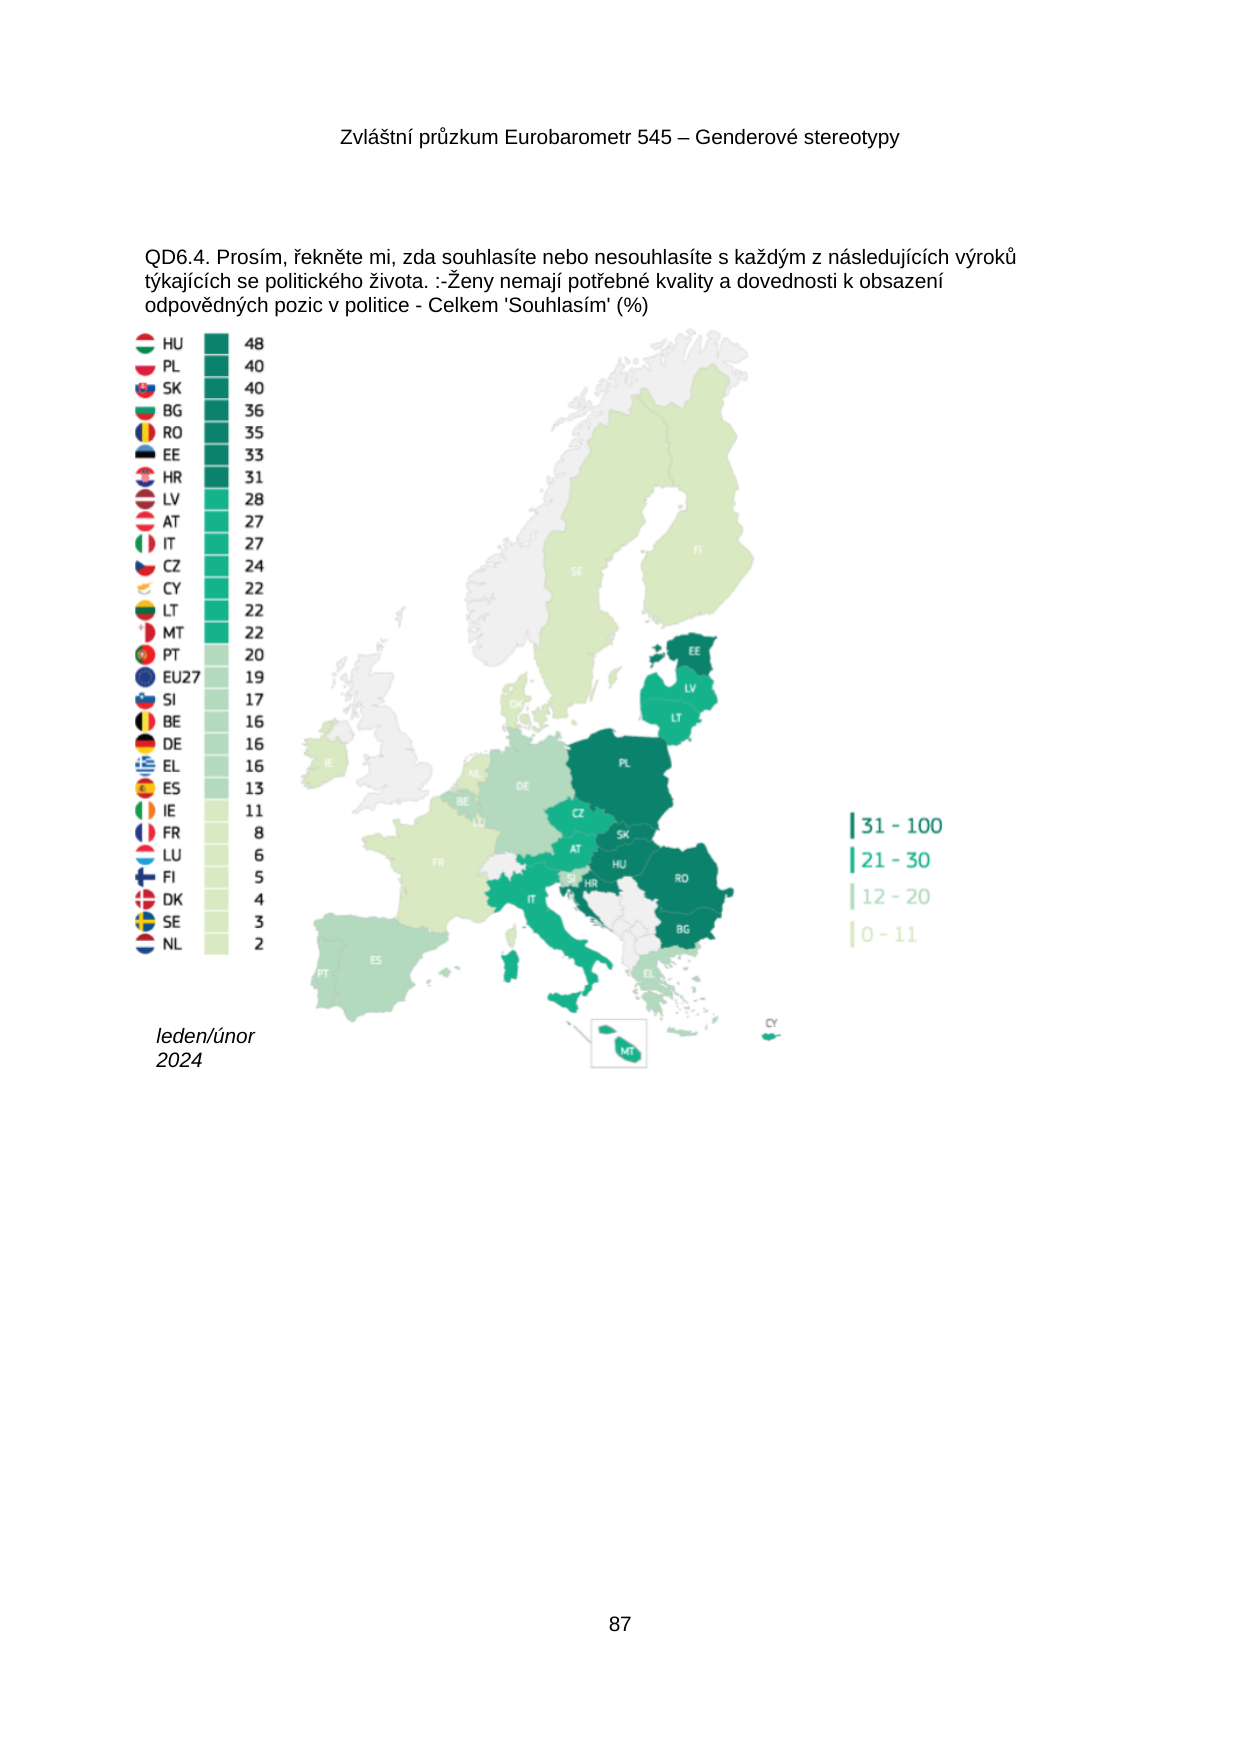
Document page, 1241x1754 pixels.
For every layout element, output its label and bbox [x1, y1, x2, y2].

picture [112, 319, 956, 1076]
